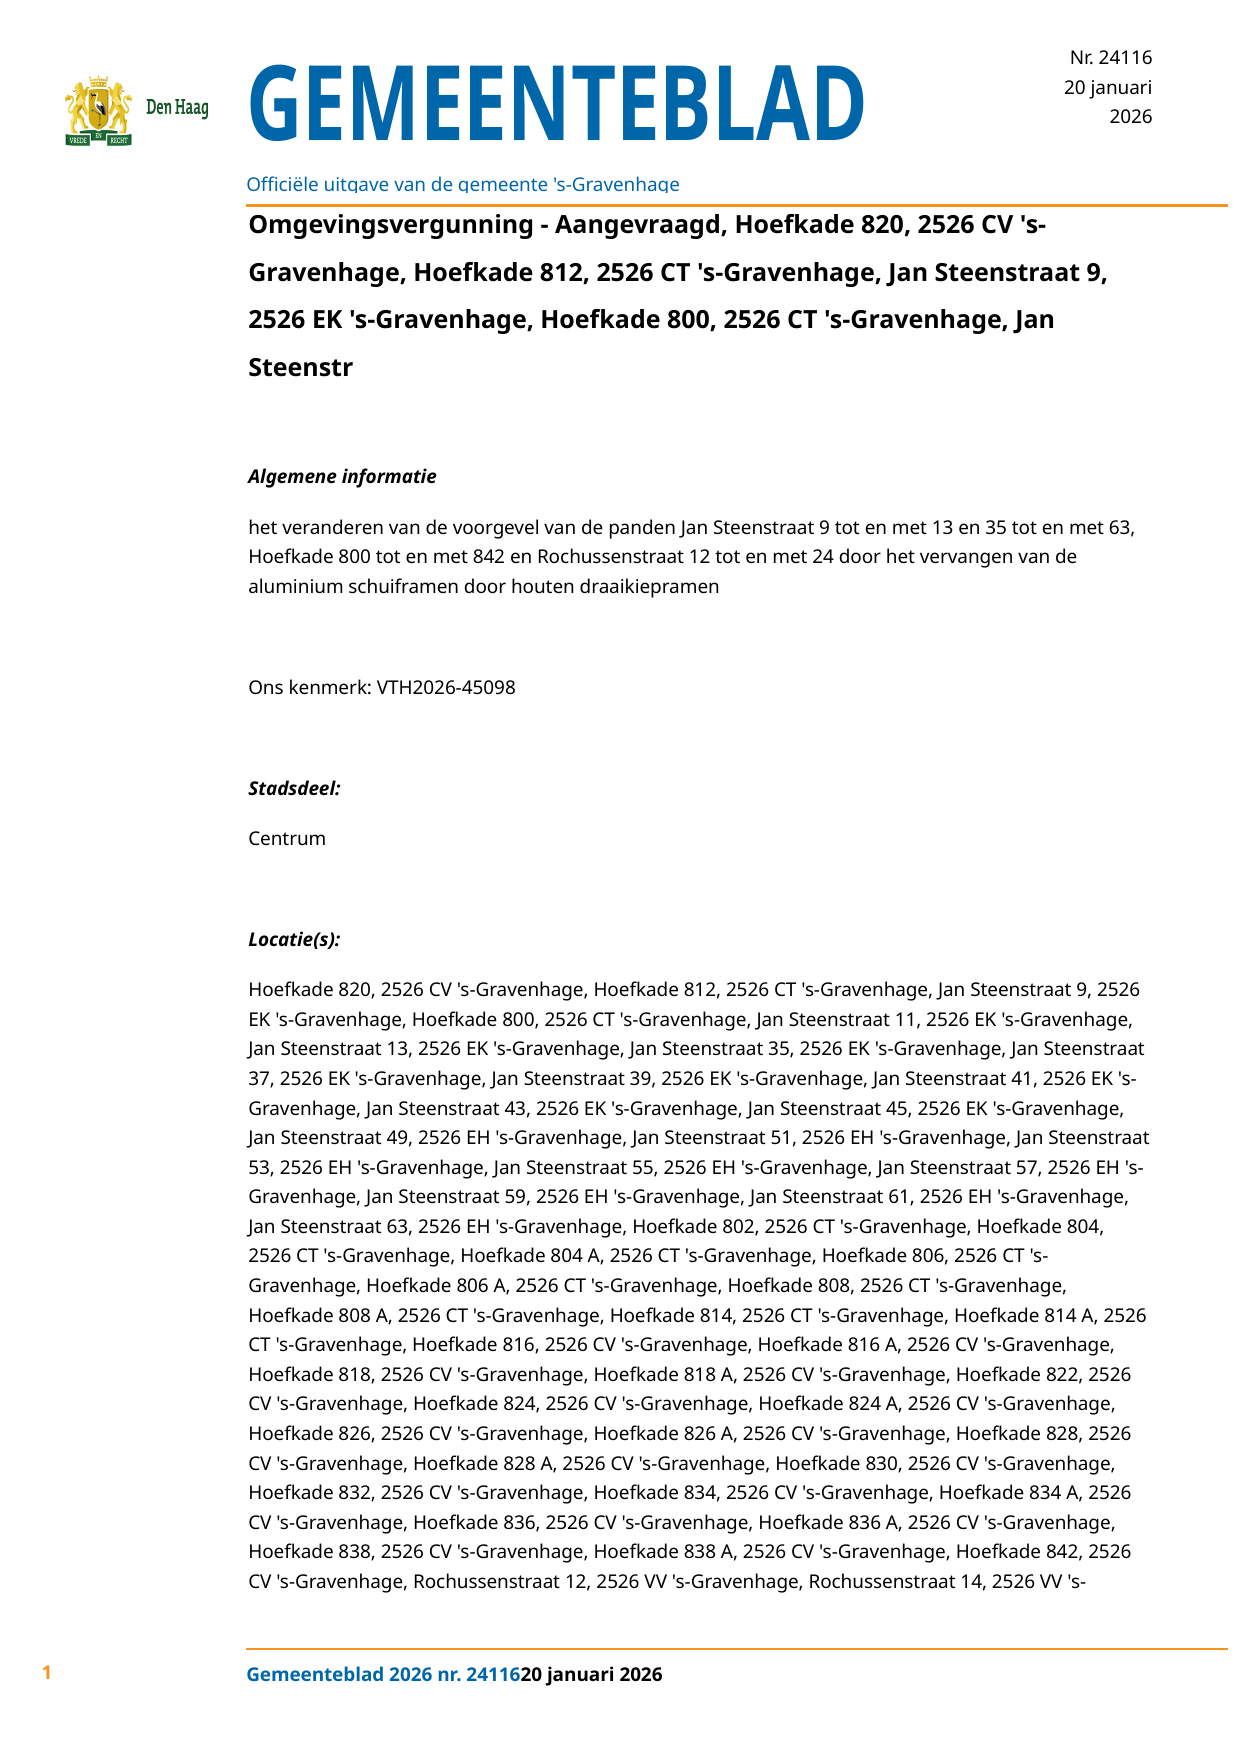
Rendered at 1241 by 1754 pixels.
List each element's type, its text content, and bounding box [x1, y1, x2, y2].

text het veranderen van de voorgevel van de panden Jan Steenstraat 9 tot en met 13 en 35 tot en met 63, Hoefkade 800 tot en met 842 en Rochussenstraat 12 tot en met 24 door het vervangen van de aluminium schuiframen door houten draaikiepramen [248, 514, 1152, 599]
text Hoefkade 820, 2526 CV 's-Gravenhage, Hoefkade 812, 2526 CT 's-Gravenhage, Jan Steenstraat 9, 2526 EK 's-Gravenhage, Hoefkade 800, 2526 CT 's-Gravenhage, Jan Steenstraat 11, 2526 EK 's-Gravenhage, Jan Steenstraat 13, 2526 EK 's-Gravenhage, Jan Steenstraat 35, 2526 EK 's-Gravenhage, Jan Steenstraat 37, 2526 EK 's-Gravenhage, Jan Steenstraat 39, 2526 EK 's-Gravenhage, Jan Steenstraat 41, 2526 EK 's-Gravenhage, Jan Steenstraat 43, 2526 EK 's-Gravenhage, Jan Steenstraat 45, 2526 EK 's-Gravenhage, Jan Steenstraat 49, 2526 EH 's-Gravenhage, Jan Steenstraat 51, 2526 EH 's-Gravenhage, Jan Steenstraat 53, 2526 EH 's-Gravenhage, Jan Steenstraat 55, 2526 EH 's-Gravenhage, Jan Steenstraat 57, 2526 EH 's-Gravenhage, Jan Steenstraat 59, 2526 EH 's-Gravenhage, Jan Steenstraat 61, 2526 EH 's-Gravenhage, Jan Steenstraat 63, 2526 EH 's-Gravenhage, Hoefkade 802, 2526 CT 's-Gravenhage, Hoefkade 804, 2526 CT 's-Gravenhage, Hoefkade 804 A, 2526 CT 's-Gravenhage, Hoefkade 806, 2526 CT 's-Gravenhage, Hoefkade 806 A, 2526 CT 's-Gravenhage, Hoefkade 808, 2526 CT 's-Gravenhage, Hoefkade 808 A, 2526 CT 's-Gravenhage, Hoefkade 814, 2526 CT 's-Gravenhage, Hoefkade 814 A, 2526 CT 's-Gravenhage, Hoefkade 816, 2526 CV 's-Gravenhage, Hoefkade 816 A, 2526 CV 's-Gravenhage, Hoefkade 818, 2526 CV 's-Gravenhage, Hoefkade 818 A, 2526 CV 's-Gravenhage, Hoefkade 822, 2526 CV 's-Gravenhage, Hoefkade 824, 2526 CV 's-Gravenhage, Hoefkade 824 A, 2526 CV 's-Gravenhage, Hoefkade 826, 2526 CV 's-Gravenhage, Hoefkade 826 A, 2526 CV 's-Gravenhage, Hoefkade 828, 2526 CV 's-Gravenhage, Hoefkade 828 A, 2526 CV 's-Gravenhage, Hoefkade 830, 2526 CV 's-Gravenhage, Hoefkade 832, 2526 CV 's-Gravenhage, Hoefkade 834, 2526 CV 's-Gravenhage, Hoefkade 834 A, 2526 CV 's-Gravenhage, Hoefkade 836, 2526 CV 's-Gravenhage, Hoefkade 836 A, 2526 CV 's-Gravenhage, Hoefkade 838, 2526 CV 's-Gravenhage, Hoefkade 838 A, 2526 CV 's-Gravenhage, Hoefkade 842, 2526 CV 's-Gravenhage, Rochussenstraat 12, 2526 VV 's-Gravenhage, Rochussenstraat 14, 2526 VV 's- [248, 976, 1152, 1594]
text Omgevingsvergunning - Aangevraagd, Hoefkade 820, 2526 CV 's-Gravenhage, Hoefkade 812, 2526 CT 's-Gravenhage, Jan Steenstraat 9, 2526 EK 's-Gravenhage, Hoefkade 800, 2526 CT 's-Gravenhage, Jan Steenstr [248, 207, 1152, 384]
text Locatie(s): [248, 926, 1152, 952]
text Ons kenmerk: VTH2026-45098 [248, 674, 1152, 700]
text Centrum [248, 825, 1152, 851]
text Algemene informatie [248, 463, 1152, 489]
picture [41, 47, 231, 172]
text Stadsdeel: [248, 775, 1152, 801]
